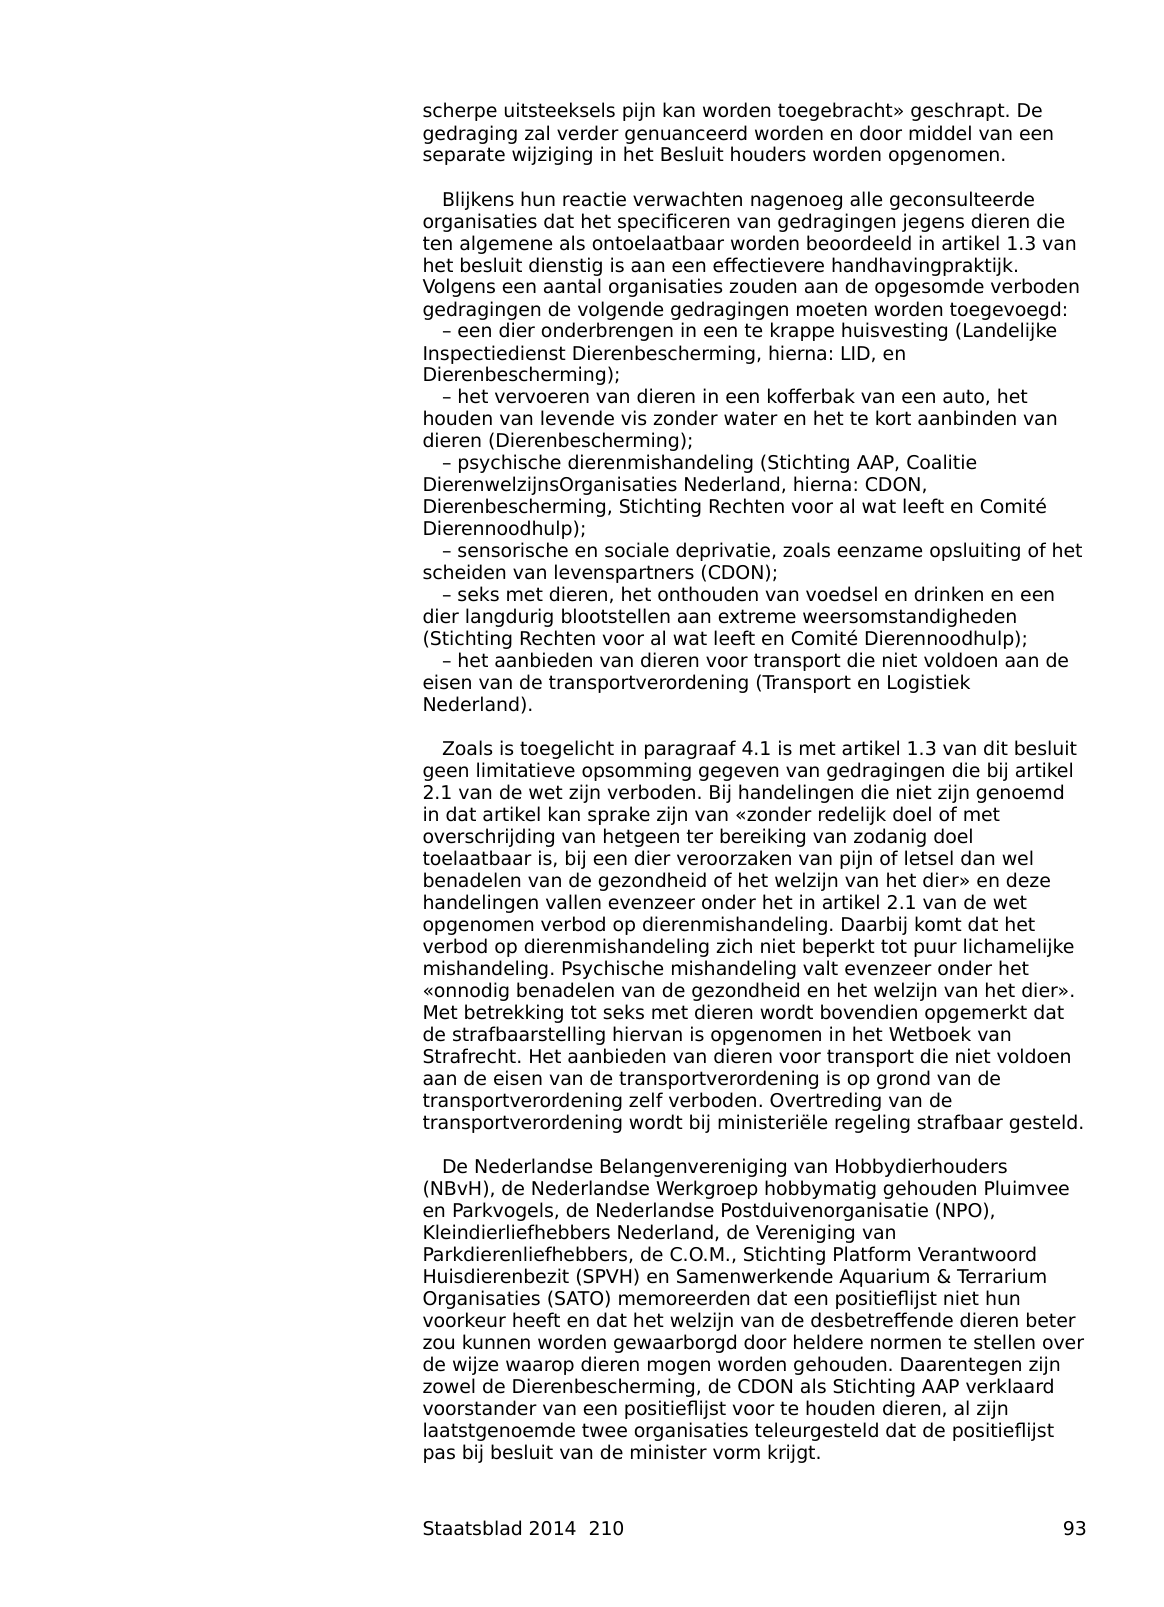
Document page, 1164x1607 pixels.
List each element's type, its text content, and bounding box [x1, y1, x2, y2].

text – het vervoeren van dieren in een kofferbak van een auto, het houden van levende vis zonder water en het te kort aanbinden van dieren (Dierenbescherming); [422, 386, 1087, 452]
text – psychische dierenmishandeling (Stichting AAP, Coalitie DierenwelzijnsOrganisaties Nederland, hierna: CDON, Dierenbescherming, Stichting Rechten voor al wat leeft en Comité Dierennoodhulp); [422, 452, 1087, 540]
text De Nederlandse Belangenvereniging van Hobbydierhouders (NBvH), de Nederlandse Werkgroep hobbymatig gehouden Pluimvee en Parkvogels, de Nederlandse Postduivenorganisatie (NPO), Kleindierliefhebbers Nederland, de Vereniging van Parkdierenliefhebbers, de C.O.M., Stichting Platform Verantwoord Huisdierenbezit (SPVH) en Samenwerkende Aquarium & Terrarium Organisaties (SATO) memoreerden dat een positieflijst niet hun voorkeur heeft en dat het welzijn van de desbetreffende dieren beter zou kunnen worden gewaarborgd door heldere normen te stellen over de wijze waarop dieren mogen worden gehouden. Daarentegen zijn zowel de Dierenbescherming, de CDON als Stichting AAP verklaard voorstander van een positieflijst voor te houden dieren, al zijn laatstgenoemde twee organisaties teleurgesteld dat de positieflijst pas bij besluit van de minister vorm krijgt. [422, 1156, 1087, 1464]
text scherpe uitsteeksels pijn kan worden toegebracht» geschrapt. De gedraging zal verder genuanceerd worden en door middel van een separate wijziging in het Besluit houders worden opgenomen. [422, 100, 1087, 166]
text – het aanbieden van dieren voor transport die niet voldoen aan de eisen van de transportverordening (Transport en Logistiek Nederland). [422, 650, 1087, 716]
text Blijkens hun reactie verwachten nagenoeg alle geconsulteerde organisaties dat het specificeren van gedragingen jegens dieren die ten algemene als ontoelaatbaar worden beoordeeld in artikel 1.3 van het besluit dienstig is aan een effectievere handhavingpraktijk. Volgens een aantal organisaties zouden aan de opgesomde verboden gedragingen de volgende gedragingen moeten worden toegevoegd: [422, 188, 1087, 320]
text – een dier onderbrengen in een te krappe huisvesting (Landelijke Inspectiedienst Dierenbescherming, hierna: LID, en Dierenbescherming); [422, 320, 1087, 386]
text Zoals is toegelicht in paragraaf 4.1 is met artikel 1.3 van dit besluit geen limitatieve opsomming gegeven van gedragingen die bij artikel 2.1 van de wet zijn verboden. Bij handelingen die niet zijn genoemd in dat artikel kan sprake zijn van «zonder redelijk doel of met overschrijding van hetgeen ter bereiking van zodanig doel toelaatbaar is, bij een dier veroorzaken van pijn of letsel dan wel benadelen van de gezondheid of het welzijn van het dier» en deze handelingen vallen evenzeer onder het in artikel 2.1 van de wet opgenomen verbod op dierenmishandeling. Daarbij komt dat het verbod op dierenmishandeling zich niet beperkt tot puur lichamelijke mishandeling. Psychische mishandeling valt evenzeer onder het «onnodig benadelen van de gezondheid en het welzijn van het dier». Met betrekking tot seks met dieren wordt bovendien opgemerkt dat de strafbaarstelling hiervan is opgenomen in het Wetboek van Strafrecht. Het aanbieden van dieren voor transport die niet voldoen aan de eisen van de transportverordening is op grond van de transportverordening zelf verboden. Overtreding van de transportverordening wordt bij ministeriële regeling strafbaar gesteld. [422, 738, 1087, 1134]
text – sensorische en sociale deprivatie, zoals eenzame opsluiting of het scheiden van levenspartners (CDON); [422, 540, 1087, 584]
text – seks met dieren, het onthouden van voedsel en drinken en een dier langdurig blootstellen aan extreme weersomstandigheden (Stichting Rechten voor al wat leeft en Comité Dierennoodhulp); [422, 584, 1087, 650]
